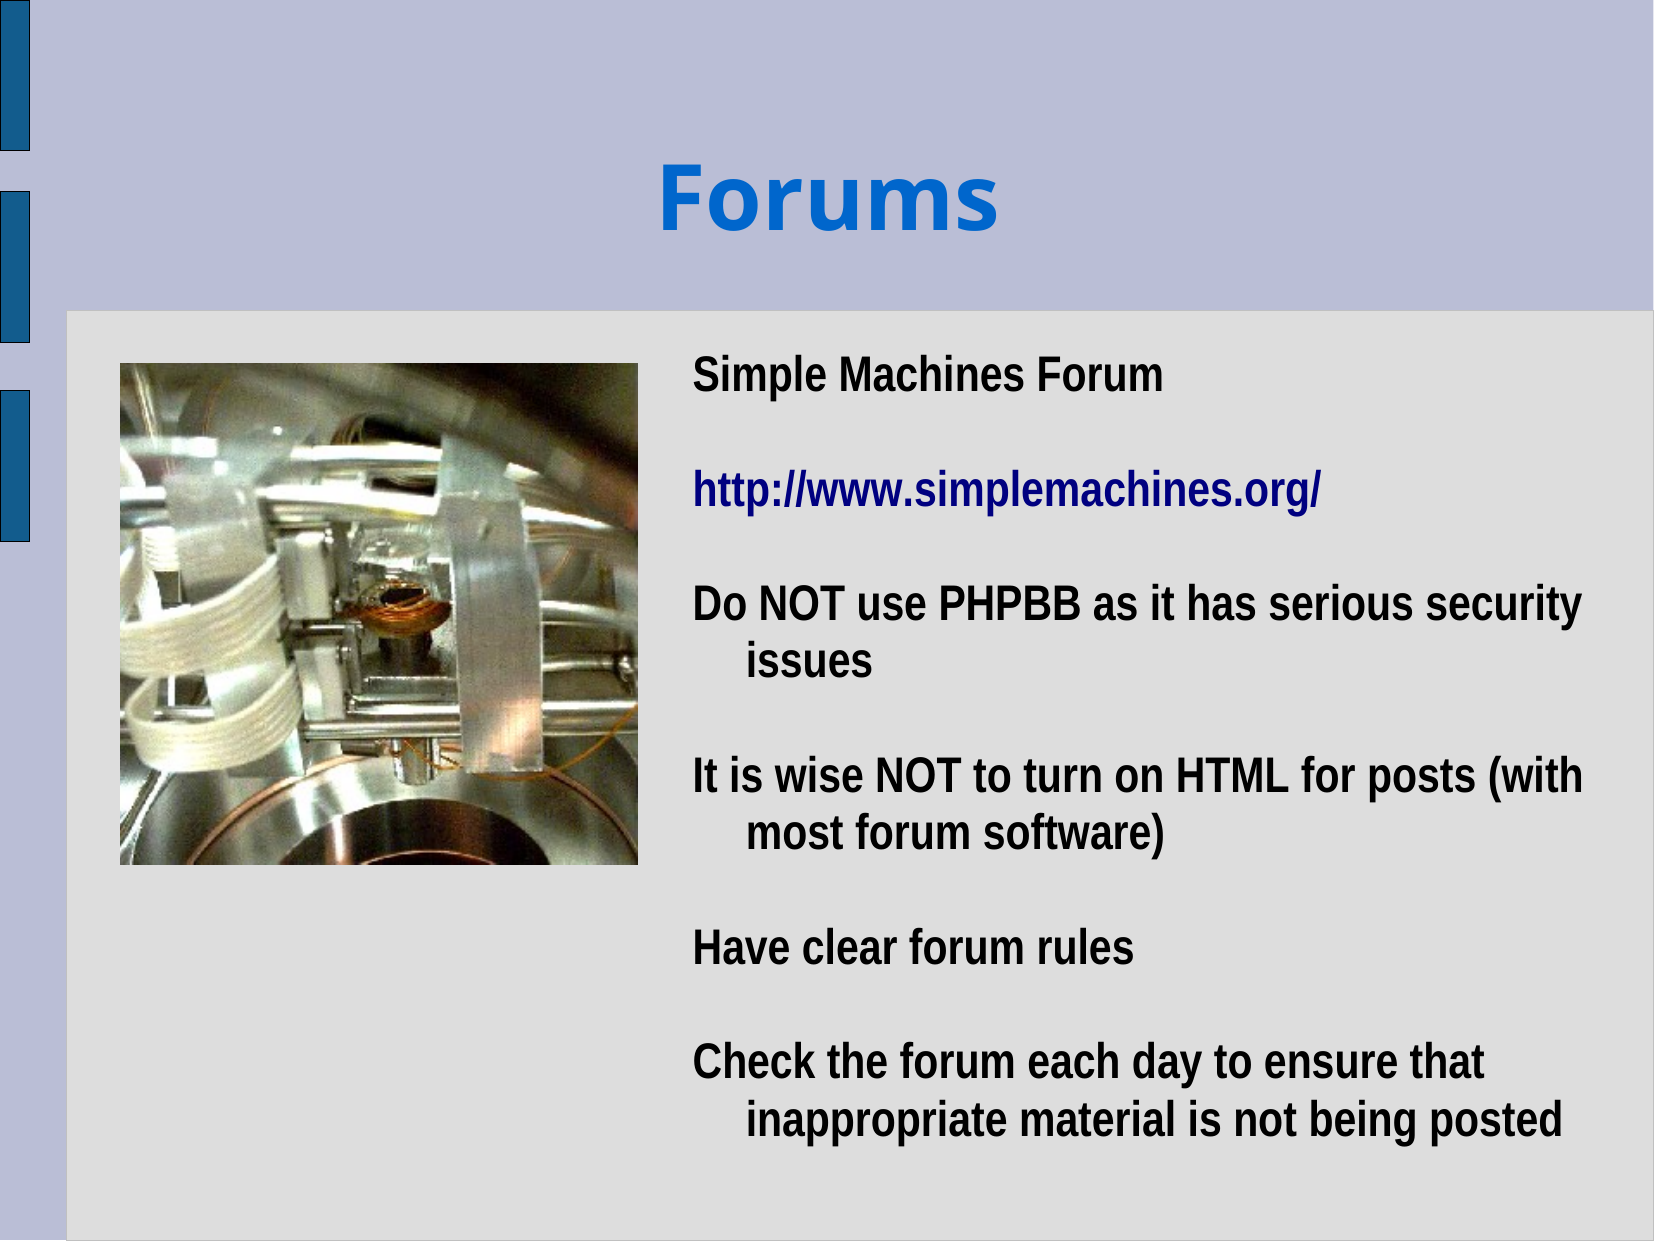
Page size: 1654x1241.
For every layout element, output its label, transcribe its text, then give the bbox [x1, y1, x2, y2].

list Simple Machines Forum http://www.simplemachines.org/ Do NOT use PHPBB as it has serious security issues It is wise NOT to turn on HTML for posts (with most forum software) Have clear forum rules Check the forum each day to ensure that inappropriate material is not being posted [675, 344, 1613, 1133]
title Forums [121, 91, 1534, 299]
picture [120, 363, 638, 865]
